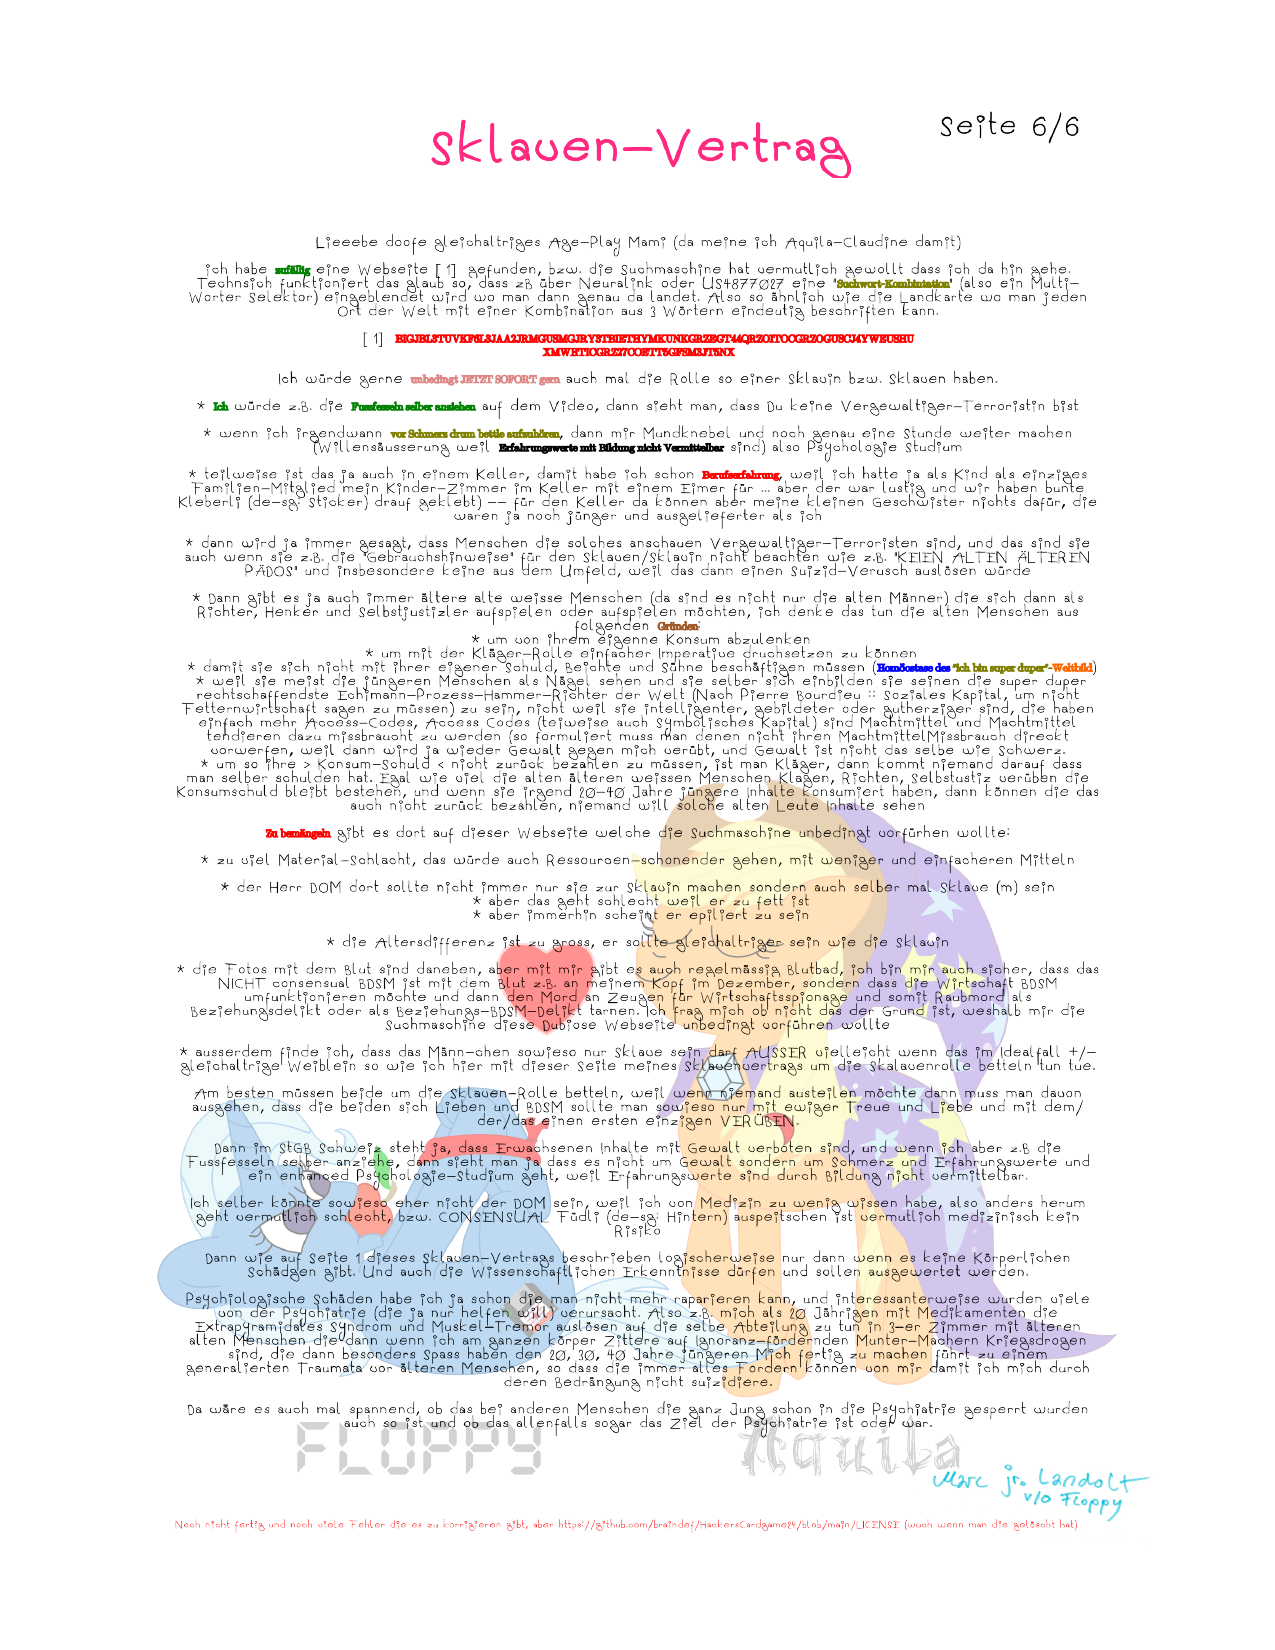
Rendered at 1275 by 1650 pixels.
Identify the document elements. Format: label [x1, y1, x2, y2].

picture [118, 78, 1157, 1549]
